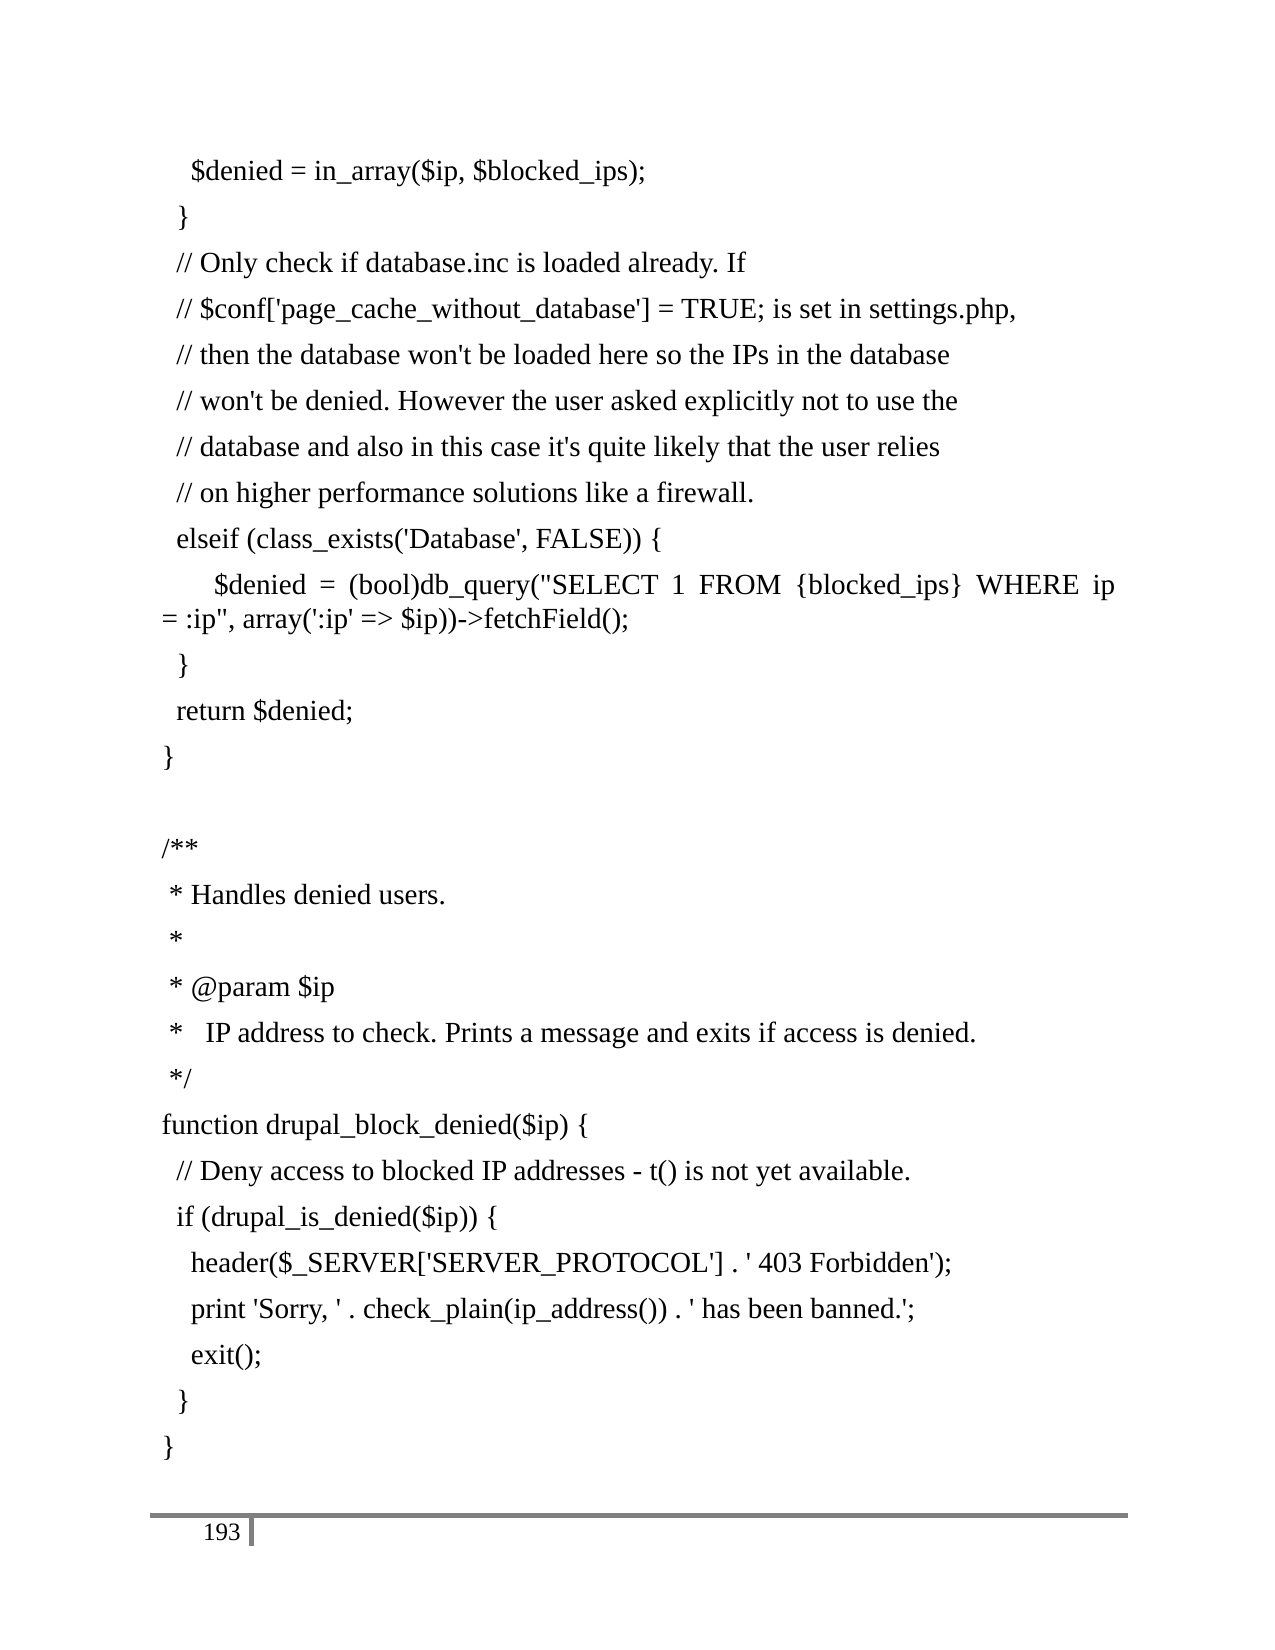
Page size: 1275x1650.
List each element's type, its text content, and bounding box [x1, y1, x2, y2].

text print 'Sorry, ' . check_plain(ip_address()) . ' has been banned.'; [161, 1291, 1117, 1325]
text header($_SERVER['SERVER_PROTOCOL'] . ' 403 Forbidden'); [161, 1245, 1117, 1279]
text $denied = (bool)db_query("SELECT 1 FROM {blocked_ips} WHERE ip = :ip", array(':ip' => $ip))->fetchField(); [161, 567, 1117, 634]
text } [161, 1429, 1117, 1463]
text // won't be denied. However the user asked explicitly not to use the [161, 383, 1117, 417]
text // on higher performance solutions like a firewall. [161, 475, 1117, 509]
text exit(); [161, 1337, 1117, 1371]
text */ [161, 1061, 1117, 1095]
text // Only check if database.inc is loaded already. If [161, 245, 1117, 278]
text // then the database won't be loaded here so the IPs in the database [161, 337, 1117, 371]
text // $conf['page_cache_without_database'] = TRUE; is set in settings.php, [161, 291, 1117, 324]
text } [161, 647, 1117, 680]
text // Deny access to blocked IP addresses - t() is not yet available. [161, 1153, 1117, 1187]
text /** [161, 831, 1117, 864]
text elseif (class_exists('Database', FALSE)) { [161, 521, 1117, 555]
text } [161, 739, 1117, 772]
text function drupal_block_denied($ip) { [161, 1107, 1117, 1141]
text * IP address to check. Prints a message and exits if access is denied. [161, 1015, 1117, 1049]
text * @param $ip [161, 969, 1117, 1003]
text } [161, 1383, 1117, 1417]
text } [161, 199, 1117, 232]
text $denied = in_array($ip, $blocked_ips); [161, 153, 1117, 186]
text // database and also in this case it's quite likely that the user relies [161, 429, 1117, 463]
text * [161, 923, 1117, 957]
text if (drupal_is_denied($ip)) { [161, 1199, 1117, 1233]
text * Handles denied users. [161, 877, 1117, 911]
text return $denied; [161, 693, 1117, 726]
